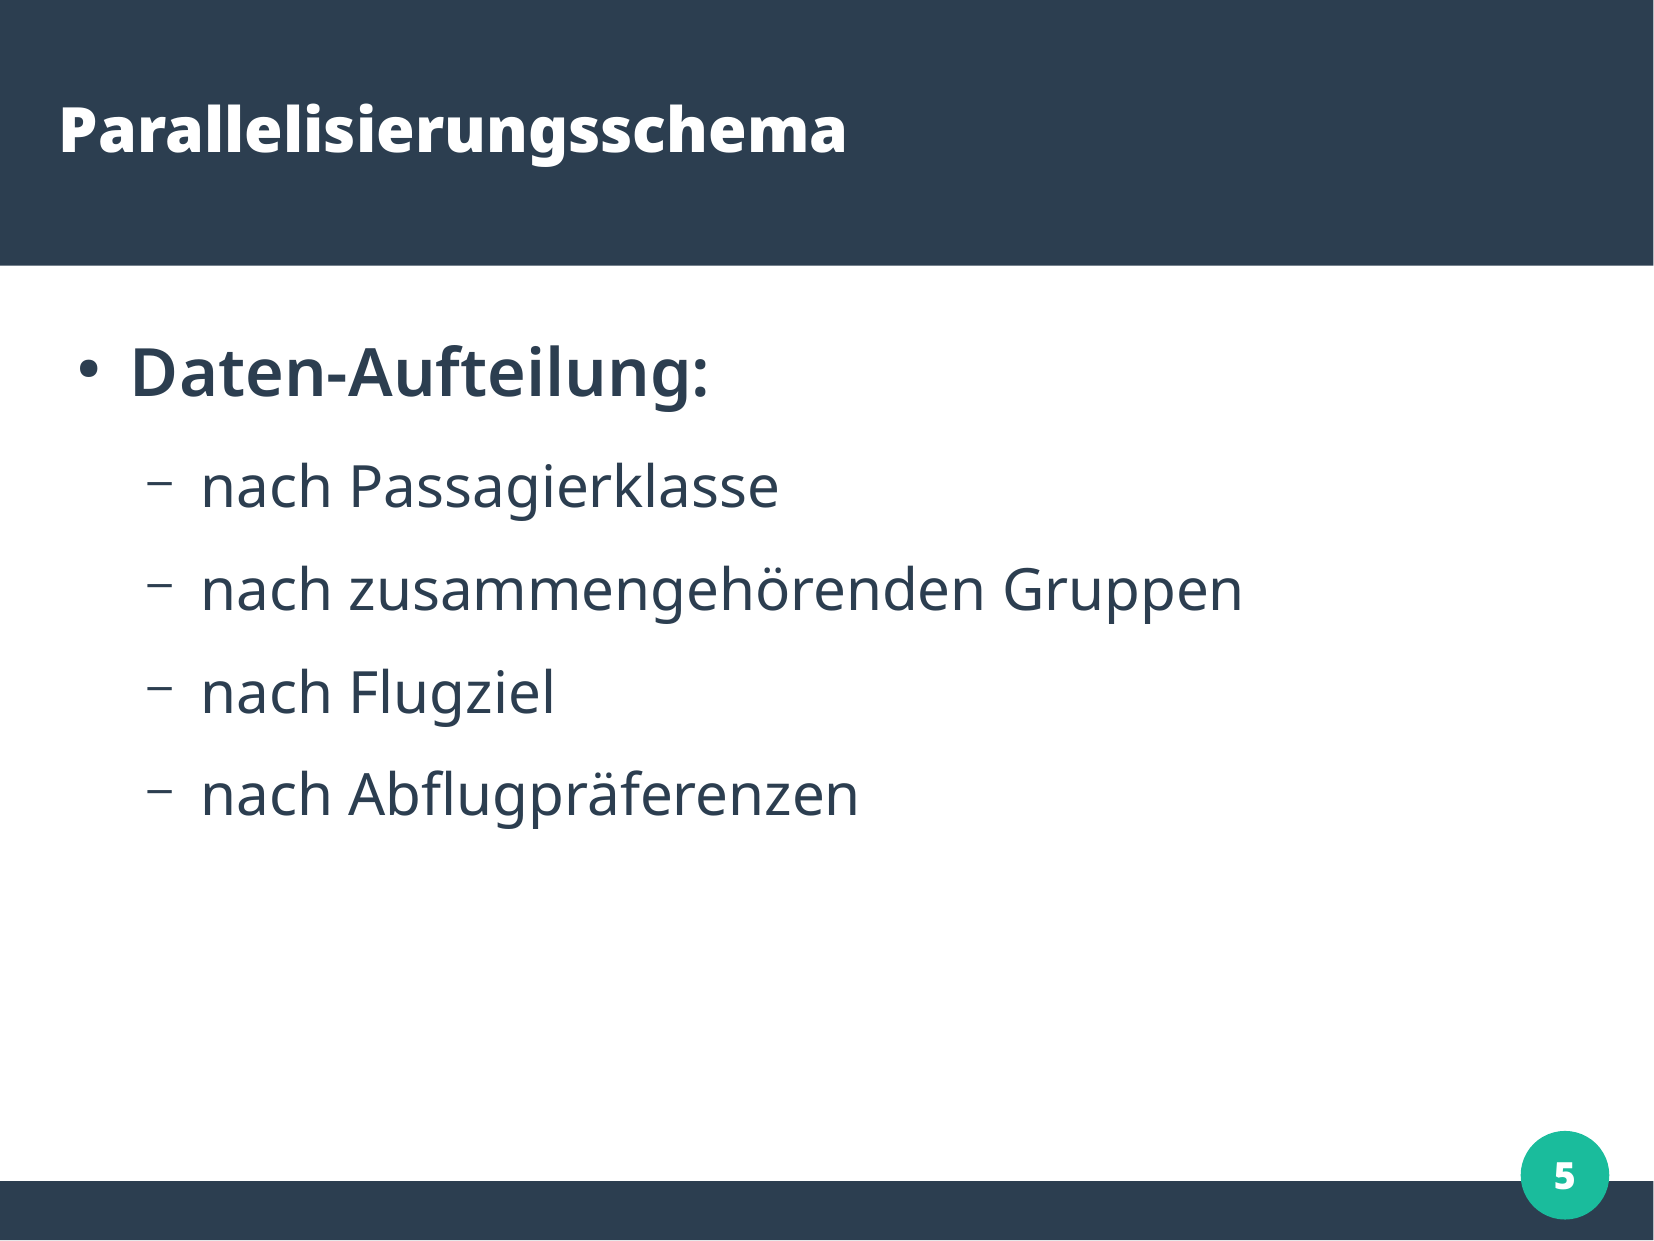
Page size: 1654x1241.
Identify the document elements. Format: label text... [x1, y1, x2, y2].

title Parallelisierungsschema [59, 49, 1595, 207]
list Daten-Aufteilung: nach Passagierklasse nach zusammengehörenden Gruppen nach Flugziel nach Abflugpräferenzen [59, 324, 1595, 1152]
